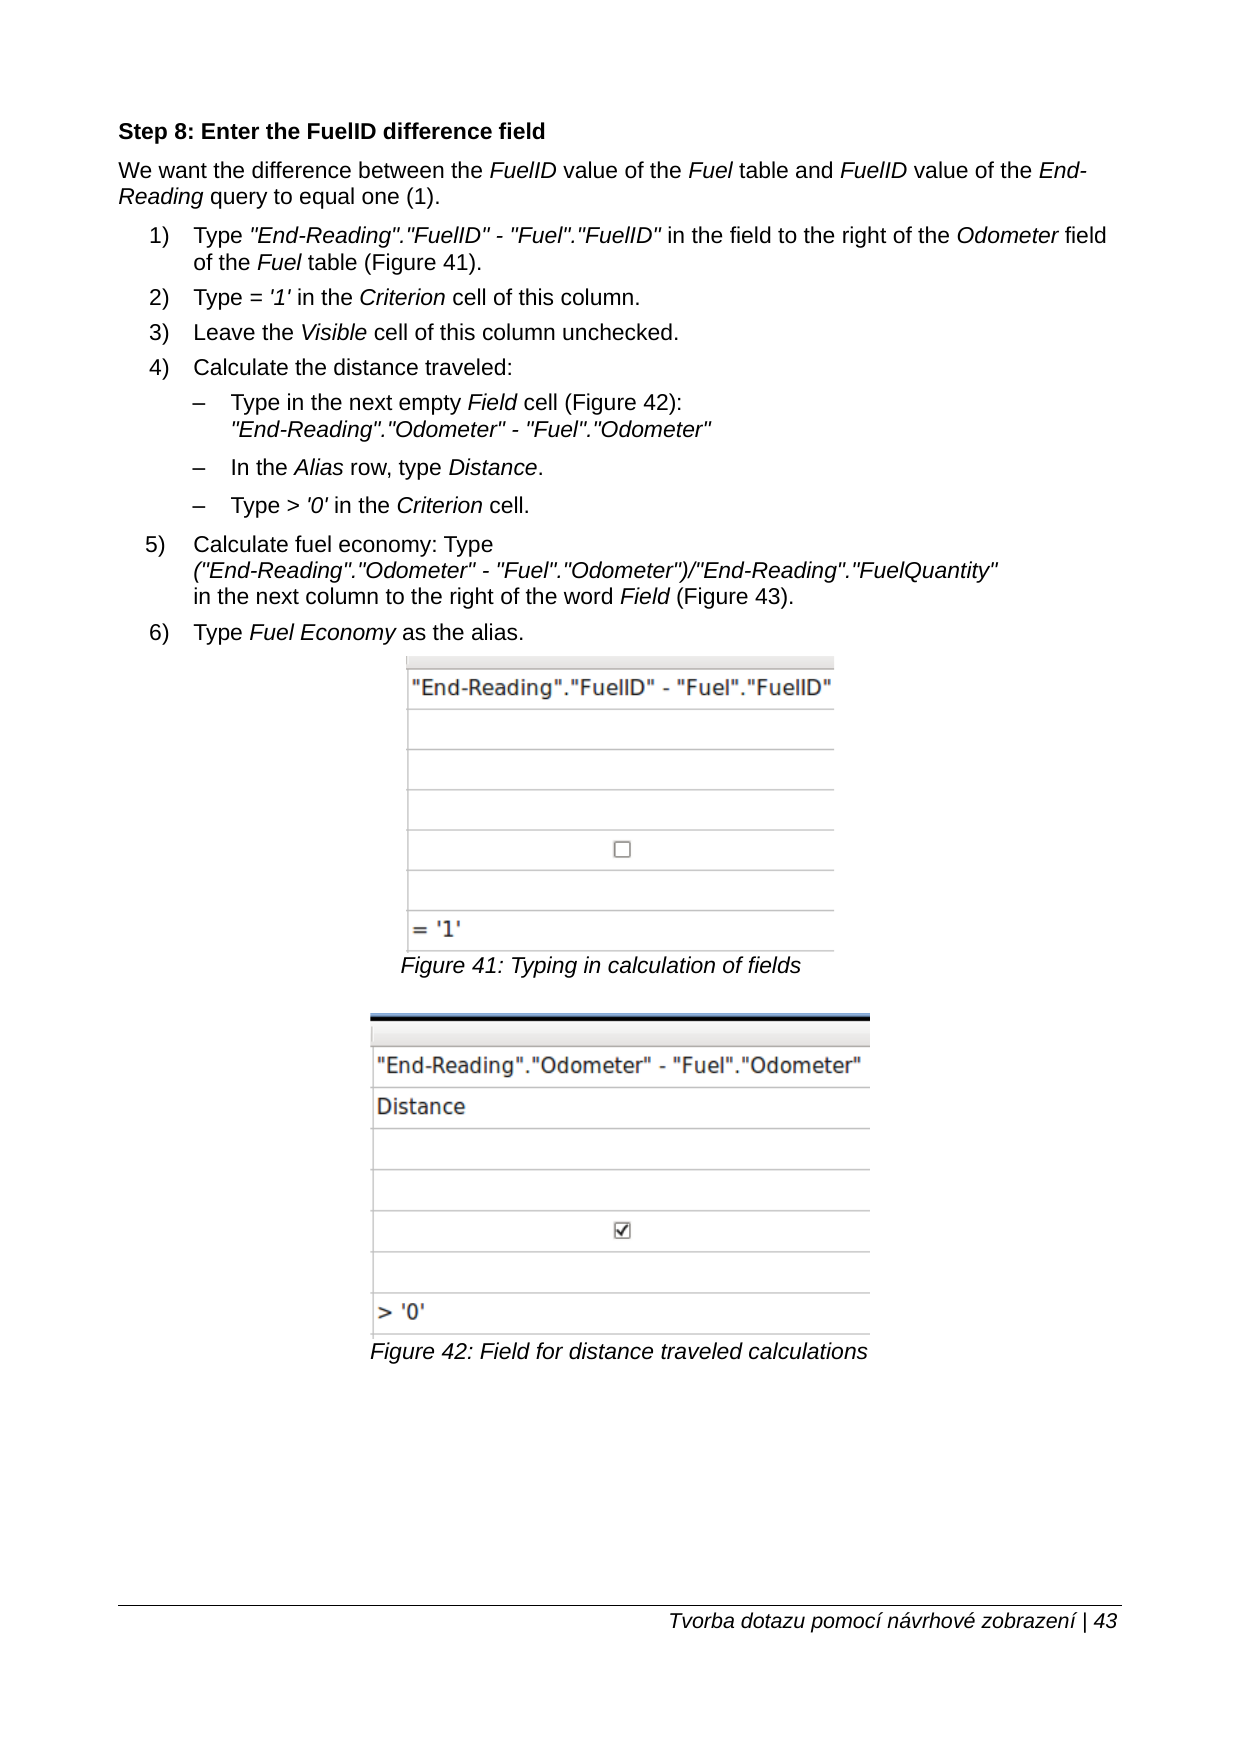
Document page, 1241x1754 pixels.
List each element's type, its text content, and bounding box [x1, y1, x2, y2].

picture [406, 656, 835, 953]
list Type in the next empty Field cell (Figure 42): "End-Reading"."Odometer" - "Fuel"."Odometer" [192, 389, 1122, 442]
list Type Fuel Economy as the alias. [169, 618, 1122, 645]
text We want the difference between the FuelID value of the Fuel table and FuelID value of the End-Reading query to equal one (1). [118, 157, 1122, 209]
list Type = '1' in the Criterion cell of this column. [169, 284, 1122, 310]
list In the Alias row, type Distance. [192, 454, 1122, 480]
list Type > '0' in the Criterion cell. [192, 492, 1122, 519]
list Calculate the distance traveled: [169, 354, 1122, 380]
picture [370, 1013, 870, 1339]
text Step 8: Enter the FuelID difference field [118, 118, 1122, 144]
list Type "End-Reading"."FuelID" - "Fuel"."FuelID" in the field to the right of the Odometer field of the Fuel table (Figure 41). [169, 222, 1122, 275]
text Figure 41: Typing in calculation of fields [400, 657, 840, 978]
list Calculate fuel economy: Type ("End-Reading"."Odometer" - "Fuel"."Odometer")/"End-Reading"."FuelQuantity" in the next column to the right of the word Field (Figure 43). [165, 531, 1122, 610]
list Leave the Visible cell of this column unchecked. [169, 319, 1122, 345]
text Figure 42: Field for distance traveled calculations [355, 1013, 885, 1364]
